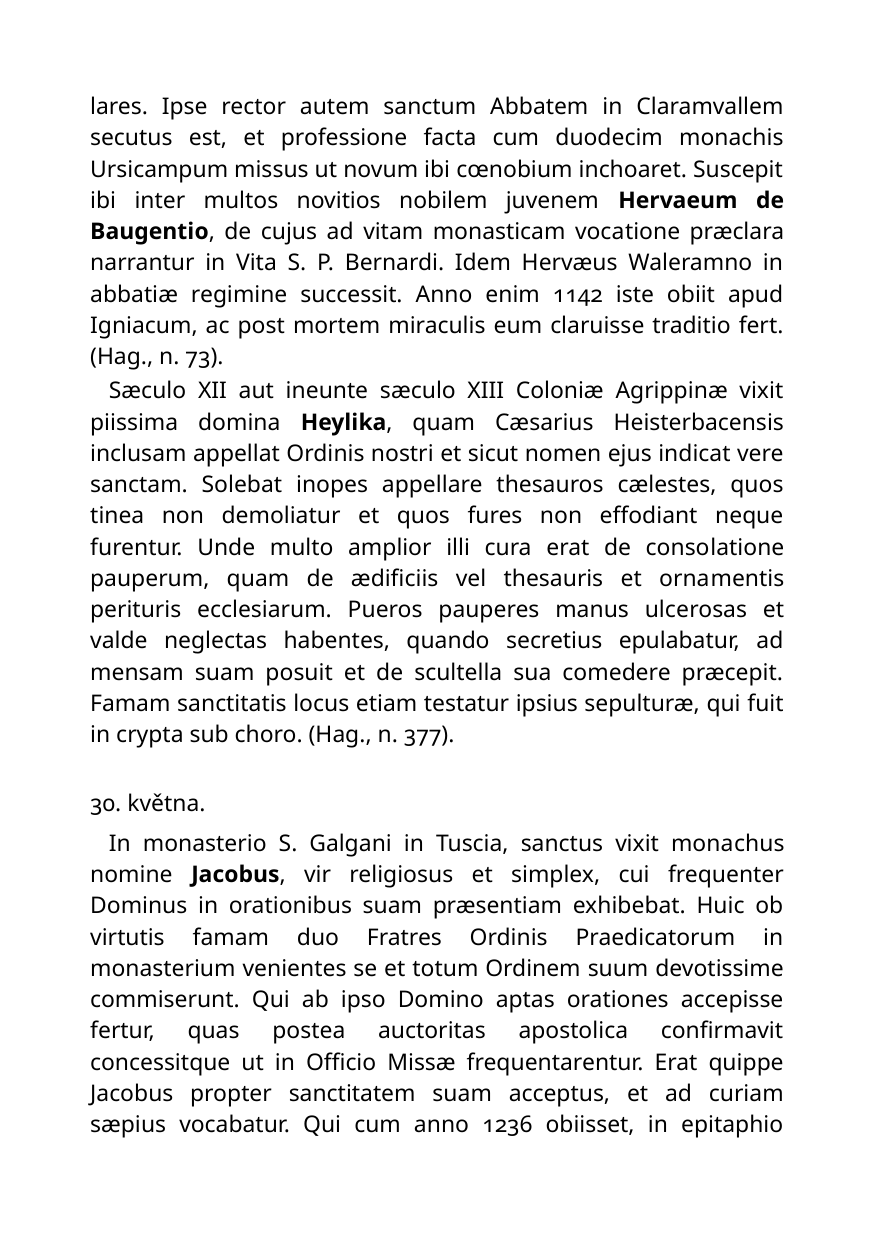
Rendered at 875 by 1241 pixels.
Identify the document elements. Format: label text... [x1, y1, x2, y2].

text lares. Ipse rector autem sanctum Abbatem in Claramvallem secutus est, et professione facta cum duodecim monachis Ursicampum missus ut novum ibi cœnobium inchoaret. Suscepit ibi inter multos novitios nobilem juvenem Hervaeum de Baugentio, de cujus ad vitam monasticam voca­tione præclara narrantur in Vita S. P. Bernardi. Idem Hervæus Waleramno in abbatiæ regimine successit. Anno enim 1142 iste obiit apud Igniacum, ac post mortem miraculis eum claruisse traditio fert. (Hag., n. 73). [90, 90, 784, 371]
text Sæculo XII aut ineunte sæculo XIII Coloniæ Agrippinæ vixit piissima domina Heylika, quam Cæsarius Heisterbacensis inclusam appellat Ordinis nostri et sicut nomen ejus indicat vere sanctam. Solebat inopes appellare thesauros cælestes, quos tinea non demoliatur et quos fures non effodiant neque furentur. Unde multo amplior illi cura erat de conso­latione pauperum, quam de ædificiis vel thesauris et orna­mentis perituris ecclesiarum. Pueros pauperes manus ulce­rosas et valde neglectas habentes, quando secretius epulabatur, ad mensam suam posuit et de scultella sua comedere præcepit. Famam sanctitatis locus etiam testatur ipsius sepulturæ, qui fuit in crypta sub choro. (Hag., n. 377). [90, 374, 784, 749]
text 30. května. [90, 787, 784, 818]
text In monasterio S. Galgani in Tuscia, sanctus vixit mona­chus nomine Jacobus, vir religiosus et simplex, cui frequenter Dominus in orationibus suam præsentiam exhibebat. Huic ob virtutis famam duo Fratres Ordinis Praedicatorum in monasterium venientes se et totum Ordinem suum devotissime commiserunt. Qui ab ipso Domino aptas orationes accepisse fertur, quas postea auctoritas apostolica confirmavit concessitque ut in Officio Missæ frequentarentur. Erat quippe Jacobus propter sanctitatem suam acceptus, et ad curiam sæpius vocabatur. Qui cum anno 1236 obiisset, in epitaphio [90, 827, 784, 1139]
